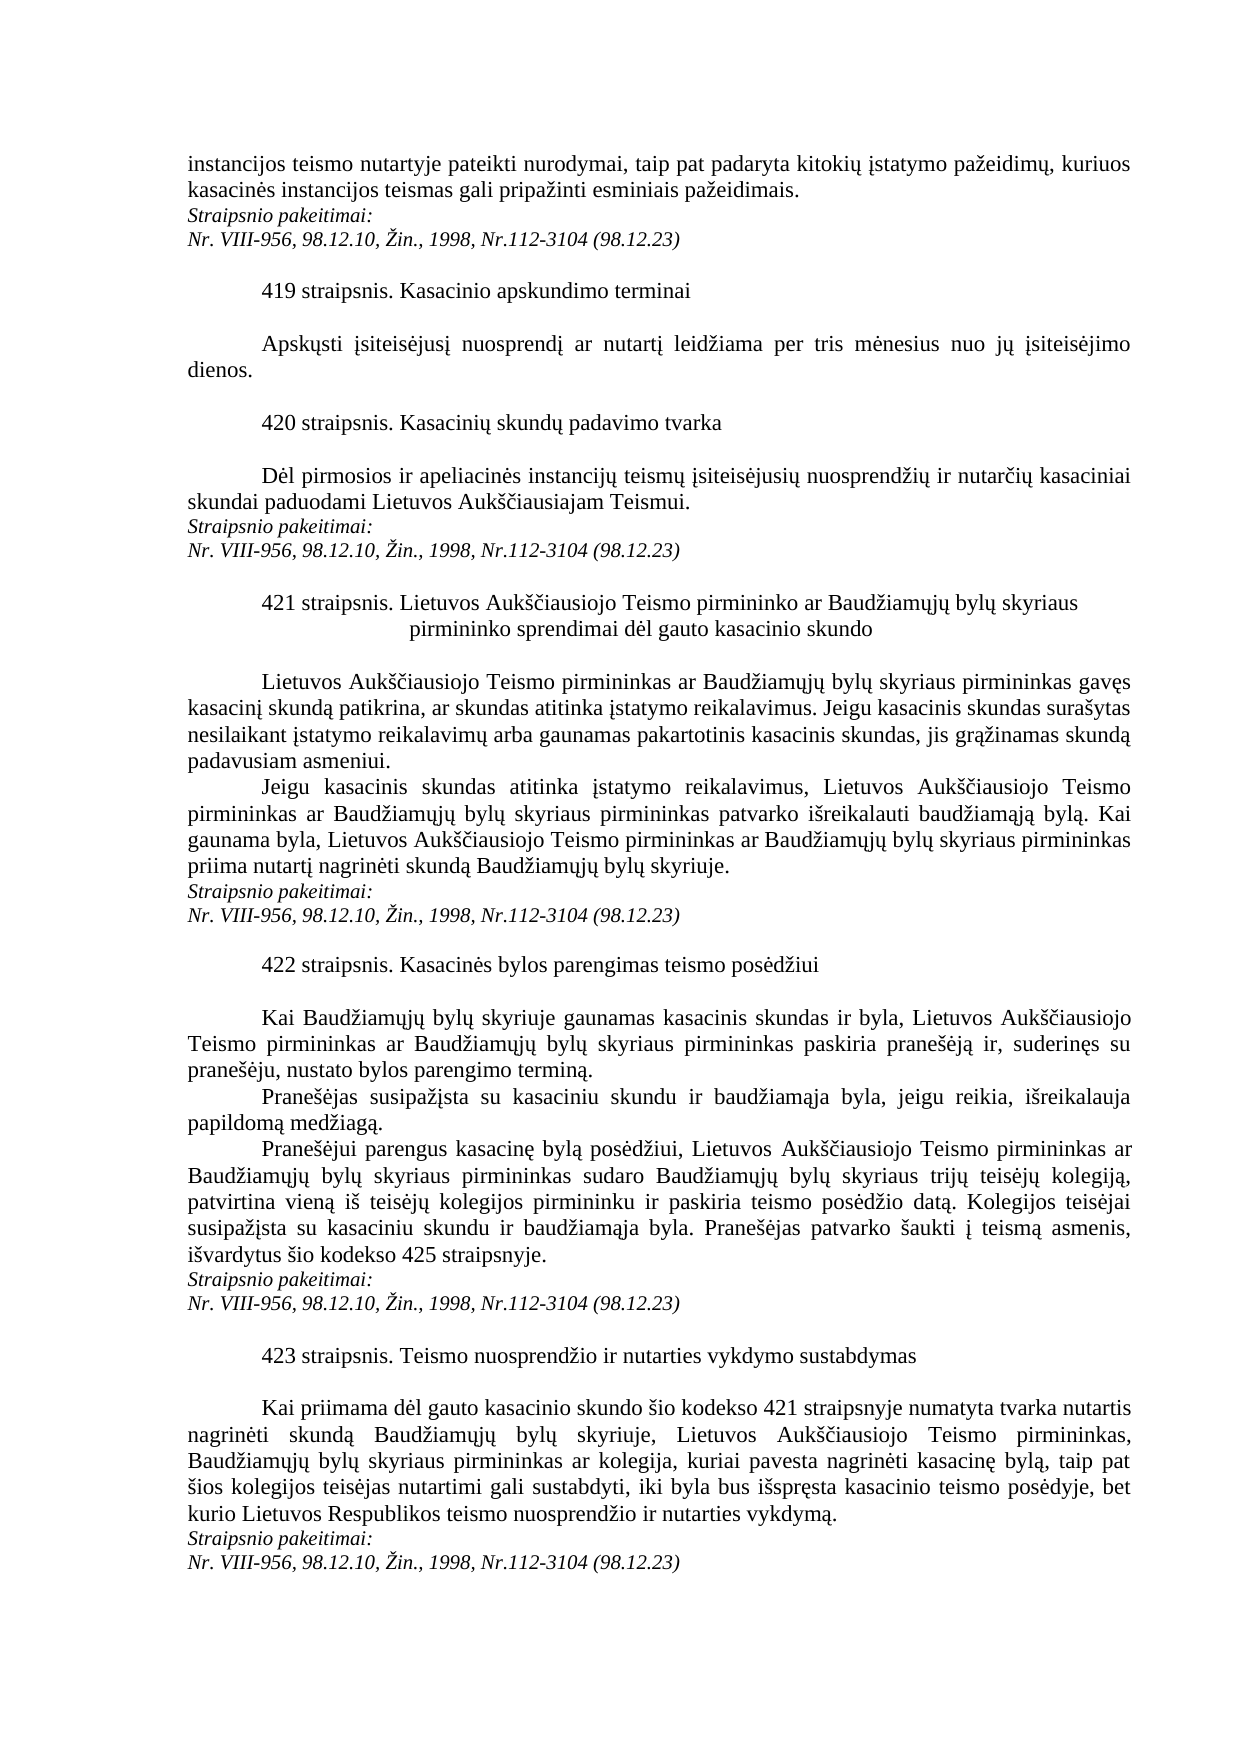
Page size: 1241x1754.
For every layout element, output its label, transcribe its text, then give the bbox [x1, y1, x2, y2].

text Straipsnio pakeitimai: [187, 1526, 1132, 1550]
text Dėl pirmosios ir apeliacinės instancijų teismų įsiteisėjusių nuosprendžių ir nutarčių kasaciniai skundai paduodami Lietuvos Aukščiausiajam Teismui. [187, 462, 1132, 514]
text Nr. VIII-956, 98.12.10, Žin., 1998, Nr.112-3104 (98.12.23) [187, 1550, 1132, 1574]
text Kai priimama dėl gauto kasacinio skundo šio kodekso 421 straipsnyje numatyta tvarka nutartis nagrinėti skundą Baudžiamųjų bylų skyriuje, Lietuvos Aukščiausiojo Teismo pirmininkas, Baudžiamųjų bylų skyriaus pirmininkas ar kolegija, kuriai pavesta nagrinėti kasacinę bylą, taip pat šios kolegijos teisėjas nutartimi gali sustabdyti, iki byla bus išspręsta kasacinio teismo posėdyje, bet kurio Lietuvos Respublikos teismo nuosprendžio ir nutarties vykdymą. [187, 1394, 1132, 1526]
text pirmininko sprendimai dėl gauto kasacinio skundo [409, 615, 1132, 642]
text Nr. VIII-956, 98.12.10, Žin., 1998, Nr.112-3104 (98.12.23) [187, 903, 1132, 927]
text 420 straipsnis. Kasacinių skundų padavimo tvarka [187, 409, 1132, 435]
text Straipsnio pakeitimai: [187, 514, 1132, 538]
text Jeigu kasacinis skundas atitinka įstatymo reikalavimus, Lietuvos Aukščiausiojo Teismo pirmininkas ar Baudžiamųjų bylų skyriaus pirmininkas patvarko išreikalauti baudžiamąją bylą. Kai gaunama byla, Lietuvos Aukščiausiojo Teismo pirmininkas ar Baudžiamųjų bylų skyriaus pirmininkas priima nutartį nagrinėti skundą Baudžiamųjų bylų skyriuje. [187, 773, 1132, 879]
text Straipsnio pakeitimai: [187, 1267, 1132, 1291]
text Pranešėjas susipažįsta su kasaciniu skundu ir baudžiamąja byla, jeigu reikia, išreikalauja papildomą medžiagą. [187, 1083, 1132, 1135]
text 419 straipsnis. Kasacinio apskundimo terminai [187, 277, 1132, 303]
text instancijos teismo nutartyje pateikti nurodymai, taip pat padaryta kitokių įstatymo pažeidimų, kuriuos kasacinės instancijos teismas gali pripažinti esminiais pažeidimais. [187, 150, 1132, 203]
text Nr. VIII-956, 98.12.10, Žin., 1998, Nr.112-3104 (98.12.23) [187, 227, 1132, 251]
text Apskųsti įsiteisėjusį nuosprendį ar nutartį leidžiama per tris mėnesius nuo jų įsiteisėjimo dienos. [187, 330, 1132, 383]
text Kai Baudžiamųjų bylų skyriuje gaunamas kasacinis skundas ir byla, Lietuvos Aukščiausiojo Teismo pirmininkas ar Baudžiamųjų bylų skyriaus pirmininkas paskiria pranešėją ir, suderinęs su pranešėju, nustato bylos parengimo terminą. [187, 1004, 1132, 1083]
text 422 straipsnis. Kasacinės bylos parengimas teismo posėdžiui [187, 951, 1132, 977]
text Straipsnio pakeitimai: [187, 879, 1132, 903]
text 421 straipsnis. Lietuvos Aukščiausiojo Teismo pirmininko ar Baudžiamųjų bylų skyriaus [261, 589, 1132, 615]
text Pranešėjui parengus kasacinę bylą posėdžiui, Lietuvos Aukščiausiojo Teismo pirmininkas ar Baudžiamųjų bylų skyriaus pirmininkas sudaro Baudžiamųjų bylų skyriaus trijų teisėjų kolegiją, patvirtina vieną iš teisėjų kolegijos pirmininku ir paskiria teismo posėdžio datą. Kolegijos teisėjai susipažįsta su kasaciniu skundu ir baudžiamąja byla. Pranešėjas patvarko šaukti į teismą asmenis, išvardytus šio kodekso 425 straipsnyje. [187, 1135, 1132, 1267]
text 423 straipsnis. Teismo nuosprendžio ir nutarties vykdymo sustabdymas [187, 1342, 1132, 1368]
text Nr. VIII-956, 98.12.10, Žin., 1998, Nr.112-3104 (98.12.23) [187, 1291, 1132, 1315]
text Nr. VIII-956, 98.12.10, Žin., 1998, Nr.112-3104 (98.12.23) [187, 538, 1132, 562]
text Straipsnio pakeitimai: [187, 203, 1132, 227]
text Lietuvos Aukščiausiojo Teismo pirmininkas ar Baudžiamųjų bylų skyriaus pirmininkas gavęs kasacinį skundą patikrina, ar skundas atitinka įstatymo reikalavimus. Jeigu kasacinis skundas surašytas nesilaikant įstatymo reikalavimų arba gaunamas pakartotinis kasacinis skundas, jis grąžinamas skundą padavusiam asmeniui. [187, 668, 1132, 773]
